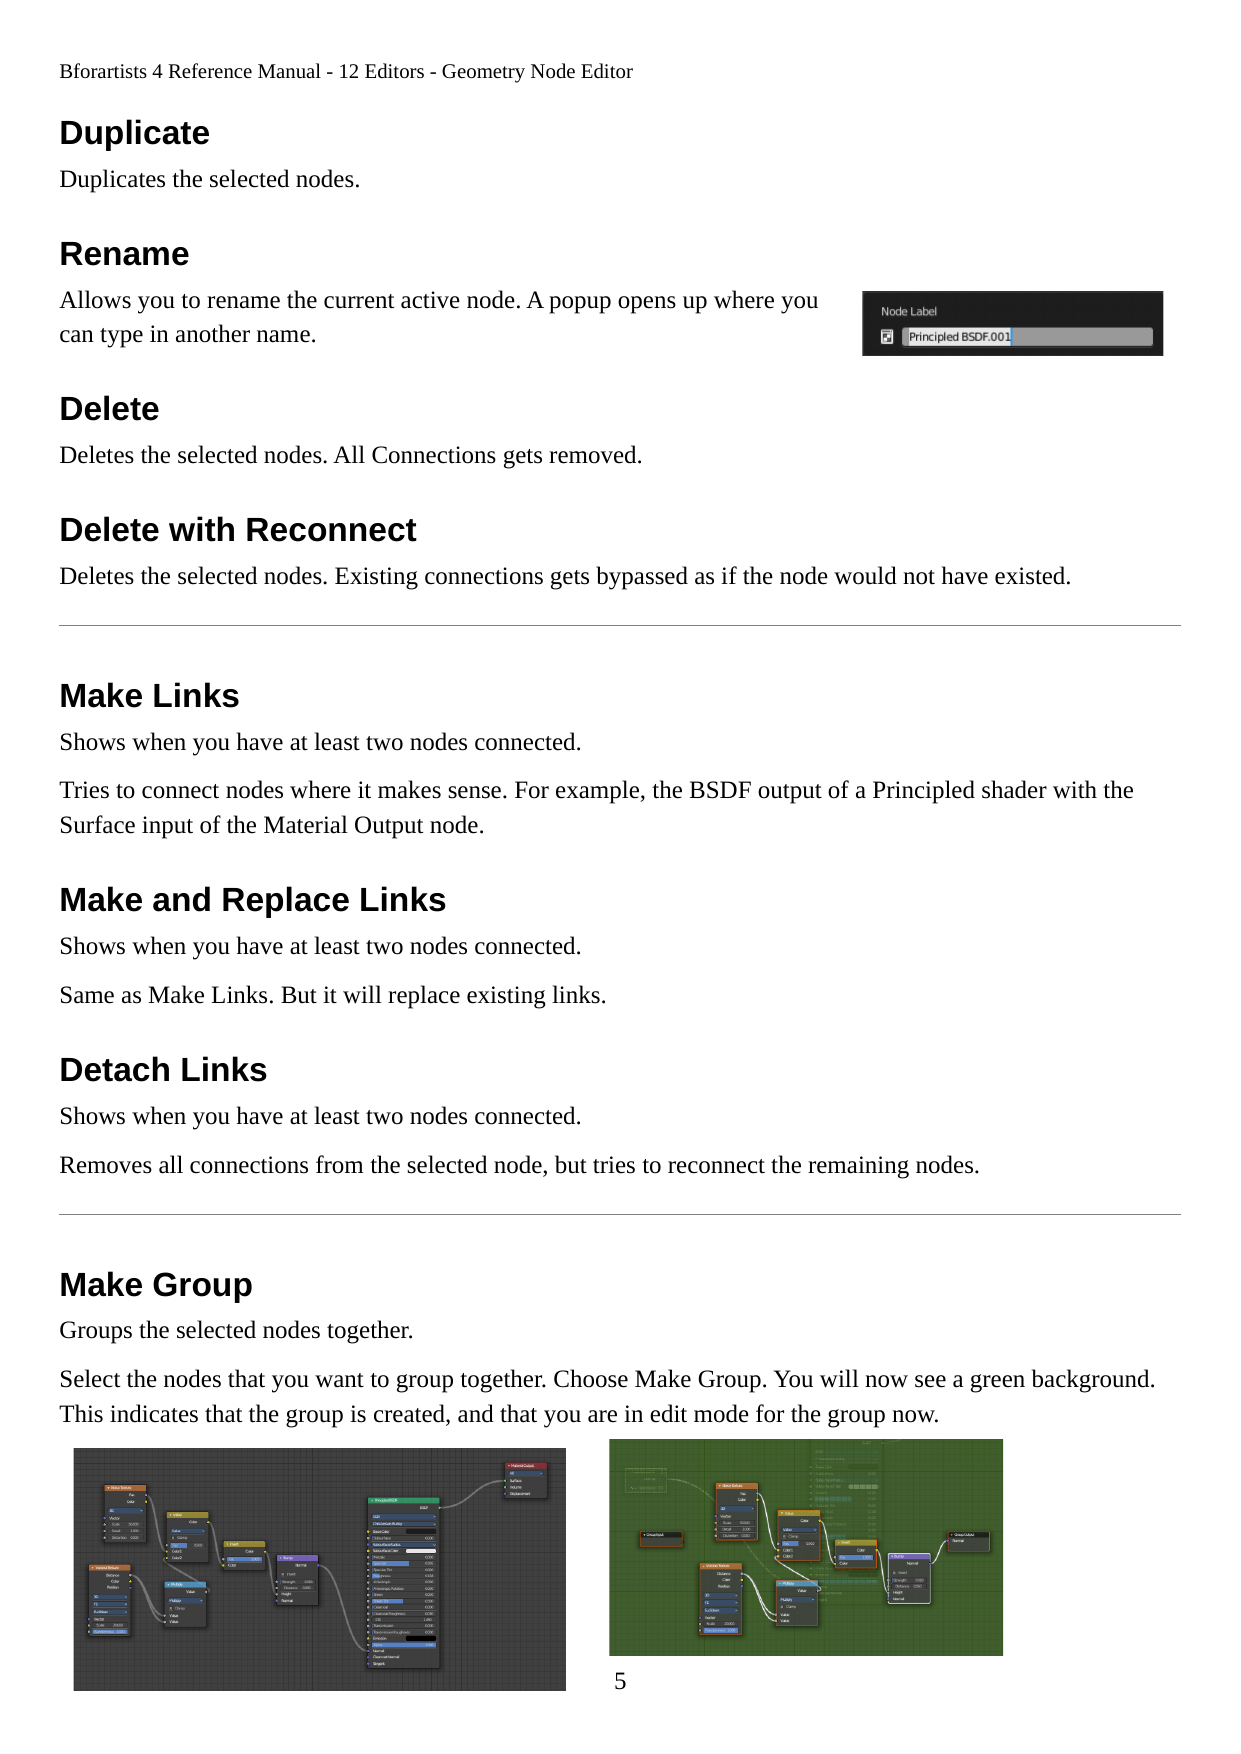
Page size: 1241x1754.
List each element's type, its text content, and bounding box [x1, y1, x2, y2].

picture [862, 291, 1164, 356]
text Shows when you have at least two nodes connected. [59, 727, 1181, 755]
subtitle Detach Links [59, 1050, 1181, 1089]
subtitle Rename [59, 234, 1181, 272]
text Allows you to rename the current active node. A popup opens up where you can type in another name. [59, 285, 1181, 348]
text Groups the selected nodes together. [59, 1316, 1181, 1344]
text Removes all connections from the selected node, but tries to reconnect the remaining nodes. [59, 1150, 1181, 1179]
text Same as Make Links. But it will replace existing links. [59, 980, 1181, 1009]
subtitle Make Links [59, 675, 1181, 714]
subtitle Duplicate [59, 113, 1181, 151]
subtitle Delete [59, 389, 1181, 428]
subtitle Delete with Reconnect [59, 510, 1181, 549]
text Deletes the selected nodes. All Connections gets removed. [59, 440, 1181, 469]
text Duplicates the selected nodes. [59, 164, 1181, 192]
text Deletes the selected nodes. Existing connections gets bypassed as if the node would not have existed. [59, 561, 1181, 590]
subtitle Make and Replace Links [59, 880, 1181, 919]
text Shows when you have at least two nodes connected. [59, 1101, 1181, 1130]
text Tries to connect nodes where it makes sense. For example, the BSDF output of a Principled shader with the Surface input of the Material Output node. [59, 776, 1181, 839]
picture [609, 1439, 1004, 1656]
text Shows when you have at least two nodes connected. [59, 931, 1181, 960]
text Select the nodes that you want to group together. Choose Make Group. You will now see a green background. This indicates that the group is created, and that you are in edit mode for the group now. [59, 1364, 1181, 1428]
picture [73, 1448, 566, 1691]
subtitle Make Group [59, 1264, 1181, 1303]
